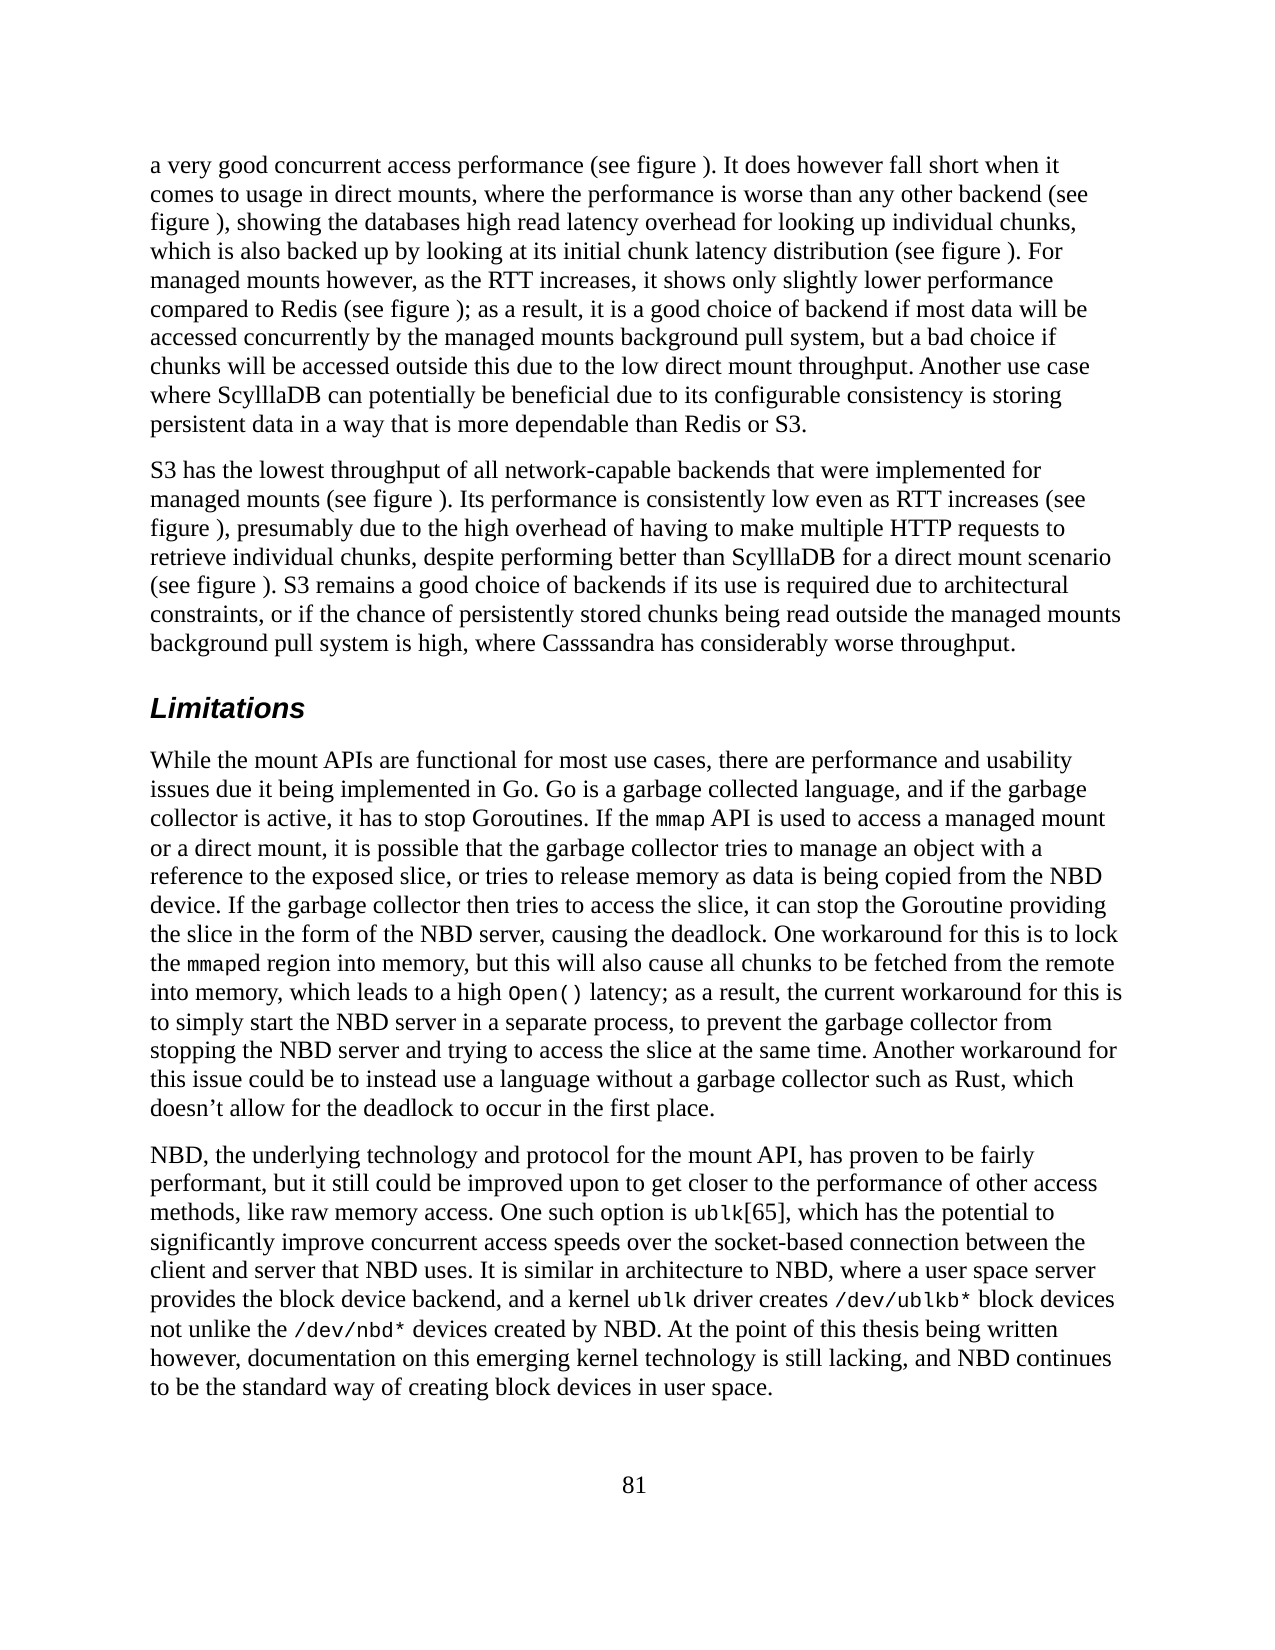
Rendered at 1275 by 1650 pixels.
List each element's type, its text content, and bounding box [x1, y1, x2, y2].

text NBD, the underlying technology and protocol for the mount API, has proven to be fairly performant, but it still could be improved upon to get closer to the performance of other access methods, like raw memory access. One such option is ublk[65], which has the potential to significantly improve concurrent access speeds over the socket-based connection between the client and server that NBD uses. It is similar in architecture to NBD, where a user space server provides the block device backend, and a kernel ublk driver creates /dev/ublkb* block devices not unlike the /dev/nbd* devices created by NBD. At the point of this thesis being written however, documentation on this emerging kernel technology is still lacking, and NBD continues to be the standard way of creating block devices in user space. [150, 1140, 1125, 1401]
subtitle Limitations [150, 691, 1125, 724]
text While the mount APIs are functional for most use cases, there are performance and usability issues due it being implemented in Go. Go is a garbage collected language, and if the garbage collector is active, it has to stop Goroutines. If the mmap API is used to access a managed mount or a direct mount, it is possible that the garbage collector tries to manage an object with a reference to the exposed slice, or tries to release memory as data is being copied from the NBD device. If the garbage collector then tries to access the slice, it can stop the Goroutine providing the slice in the form of the NBD server, causing the deadlock. One workaround for this is to lock the mmaped region into memory, but this will also cause all chunks to be fetched from the remote into memory, which leads to a high Open() latency; as a result, the current workaround for this is to simply start the NBD server in a separate process, to prevent the garbage collector from stopping the NBD server and trying to access the slice at the same time. Another workaround for this issue could be to instead use a language without a garbage collector such as Rust, which doesn’t allow for the deadlock to occur in the first place. [150, 746, 1125, 1122]
text S3 has the lowest throughput of all network-capable backends that were implemented for managed mounts (see figure ). Its performance is consistently low even as RTT increases (see figure ), presumably due to the high overhead of having to make multiple HTTP requests to retrieve individual chunks, despite performing better than ScylllaDB for a direct mount scenario (see figure ). S3 remains a good choice of backends if its use is required due to architectural constraints, or if the chance of persistently stored chunks being read outside the managed mounts background pull system is high, where Casssandra has considerably worse throughput. [150, 455, 1125, 657]
text a very good concurrent access performance (see figure ). It does however fall short when it comes to usage in direct mounts, where the performance is worse than any other backend (see figure ), showing the databases high read latency overhead for looking up individual chunks, which is also backed up by looking at its initial chunk latency distribution (see figure ). For managed mounts however, as the RTT increases, it shows only slightly lower performance compared to Redis (see figure ); as a result, it is a good choice of backend if most data will be accessed concurrently by the managed mounts background pull system, but a bad choice if chunks will be accessed outside this due to the low direct mount throughput. Another use case where ScylllaDB can potentially be beneficial due to its configurable consistency is storing persistent data in a way that is more dependable than Redis or S3. [150, 150, 1125, 437]
